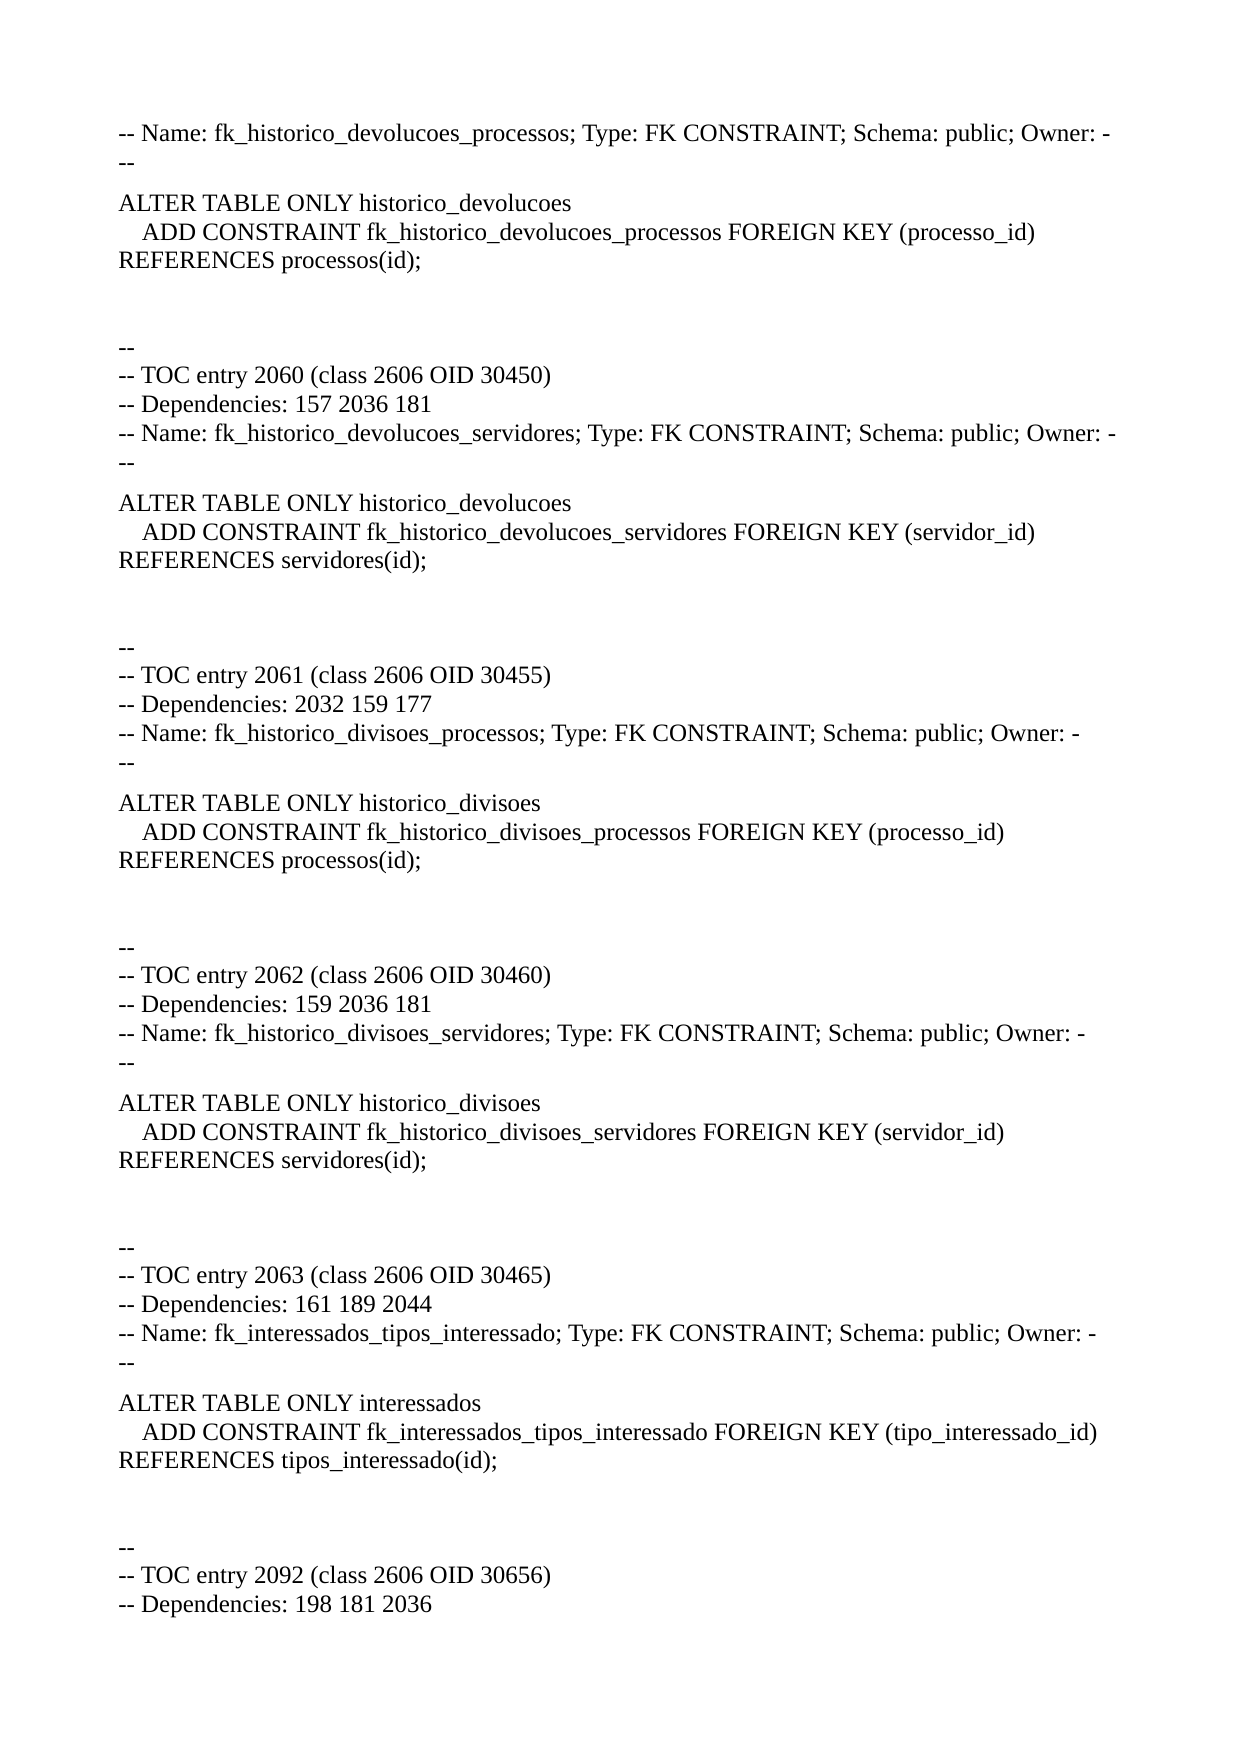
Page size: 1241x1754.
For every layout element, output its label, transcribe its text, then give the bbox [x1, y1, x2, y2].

text ALTER TABLE ONLY historico_devolucoes ADD CONSTRAINT fk_historico_devolucoes_processos FOREIGN KEY (processo_id) REFERENCES processos(id); -- -- TOC entry 2060 (class 2606 OID 30450) -- Dependencies: 157 2036 181 -- Name: fk_historico_devolucoes_servidores; Type: FK CONSTRAINT; Schema: public; Owner: - -- [118, 188, 1122, 476]
text ALTER TABLE ONLY historico_divisoes ADD CONSTRAINT fk_historico_divisoes_servidores FOREIGN KEY (servidor_id) REFERENCES servidores(id); -- -- TOC entry 2063 (class 2606 OID 30465) -- Dependencies: 161 189 2044 -- Name: fk_interessados_tipos_interessado; Type: FK CONSTRAINT; Schema: public; Owner: - -- [118, 1088, 1122, 1376]
text -- Name: fk_historico_devolucoes_processos; Type: FK CONSTRAINT; Schema: public; Owner: - -- [118, 118, 1122, 176]
text ALTER TABLE ONLY historico_divisoes ADD CONSTRAINT fk_historico_divisoes_processos FOREIGN KEY (processo_id) REFERENCES processos(id); -- -- TOC entry 2062 (class 2606 OID 30460) -- Dependencies: 159 2036 181 -- Name: fk_historico_divisoes_servidores; Type: FK CONSTRAINT; Schema: public; Owner: - -- [118, 788, 1122, 1076]
text ALTER TABLE ONLY interessados ADD CONSTRAINT fk_interessados_tipos_interessado FOREIGN KEY (tipo_interessado_id) REFERENCES tipos_interessado(id); -- -- TOC entry 2092 (class 2606 OID 30656) -- Dependencies: 198 181 2036 [118, 1388, 1122, 1618]
text ALTER TABLE ONLY historico_devolucoes ADD CONSTRAINT fk_historico_devolucoes_servidores FOREIGN KEY (servidor_id) REFERENCES servidores(id); -- -- TOC entry 2061 (class 2606 OID 30455) -- Dependencies: 2032 159 177 -- Name: fk_historico_divisoes_processos; Type: FK CONSTRAINT; Schema: public; Owner: - -- [118, 488, 1122, 776]
